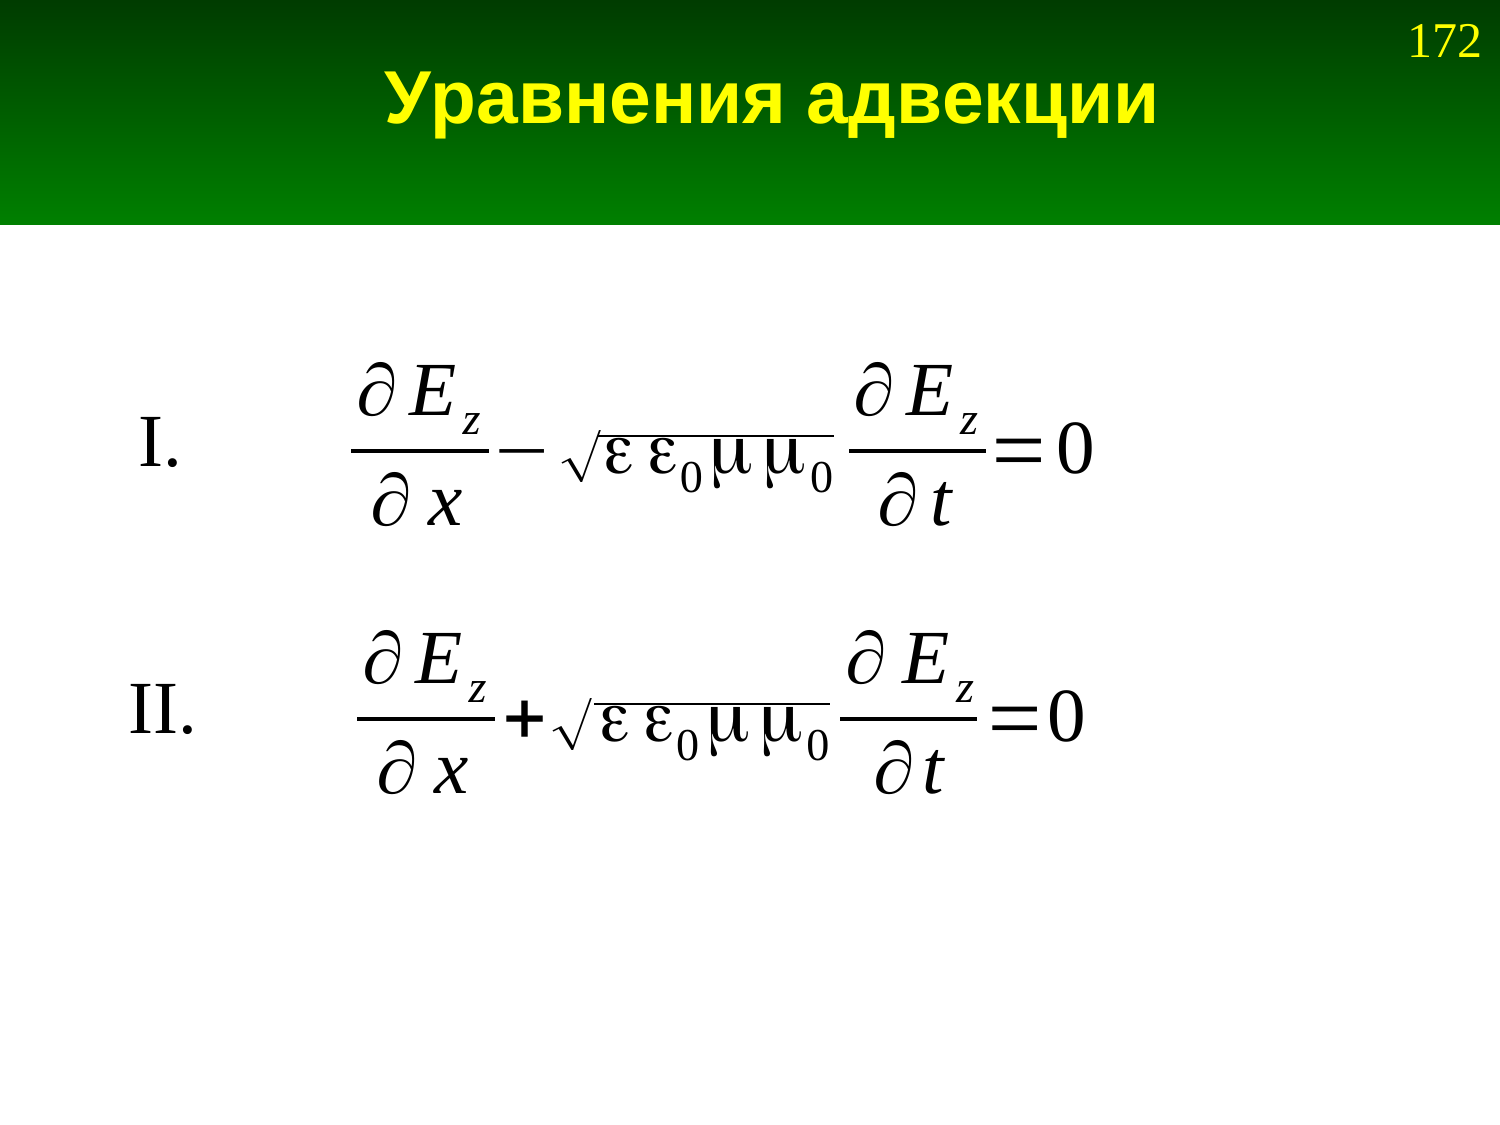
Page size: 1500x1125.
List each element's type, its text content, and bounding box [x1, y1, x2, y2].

chart [333, 616, 1109, 812]
text_box II. [114, 651, 213, 756]
chart [327, 348, 1115, 544]
text_box I. [124, 383, 198, 489]
title Уравнения адвекции [123, 0, 1399, 192]
